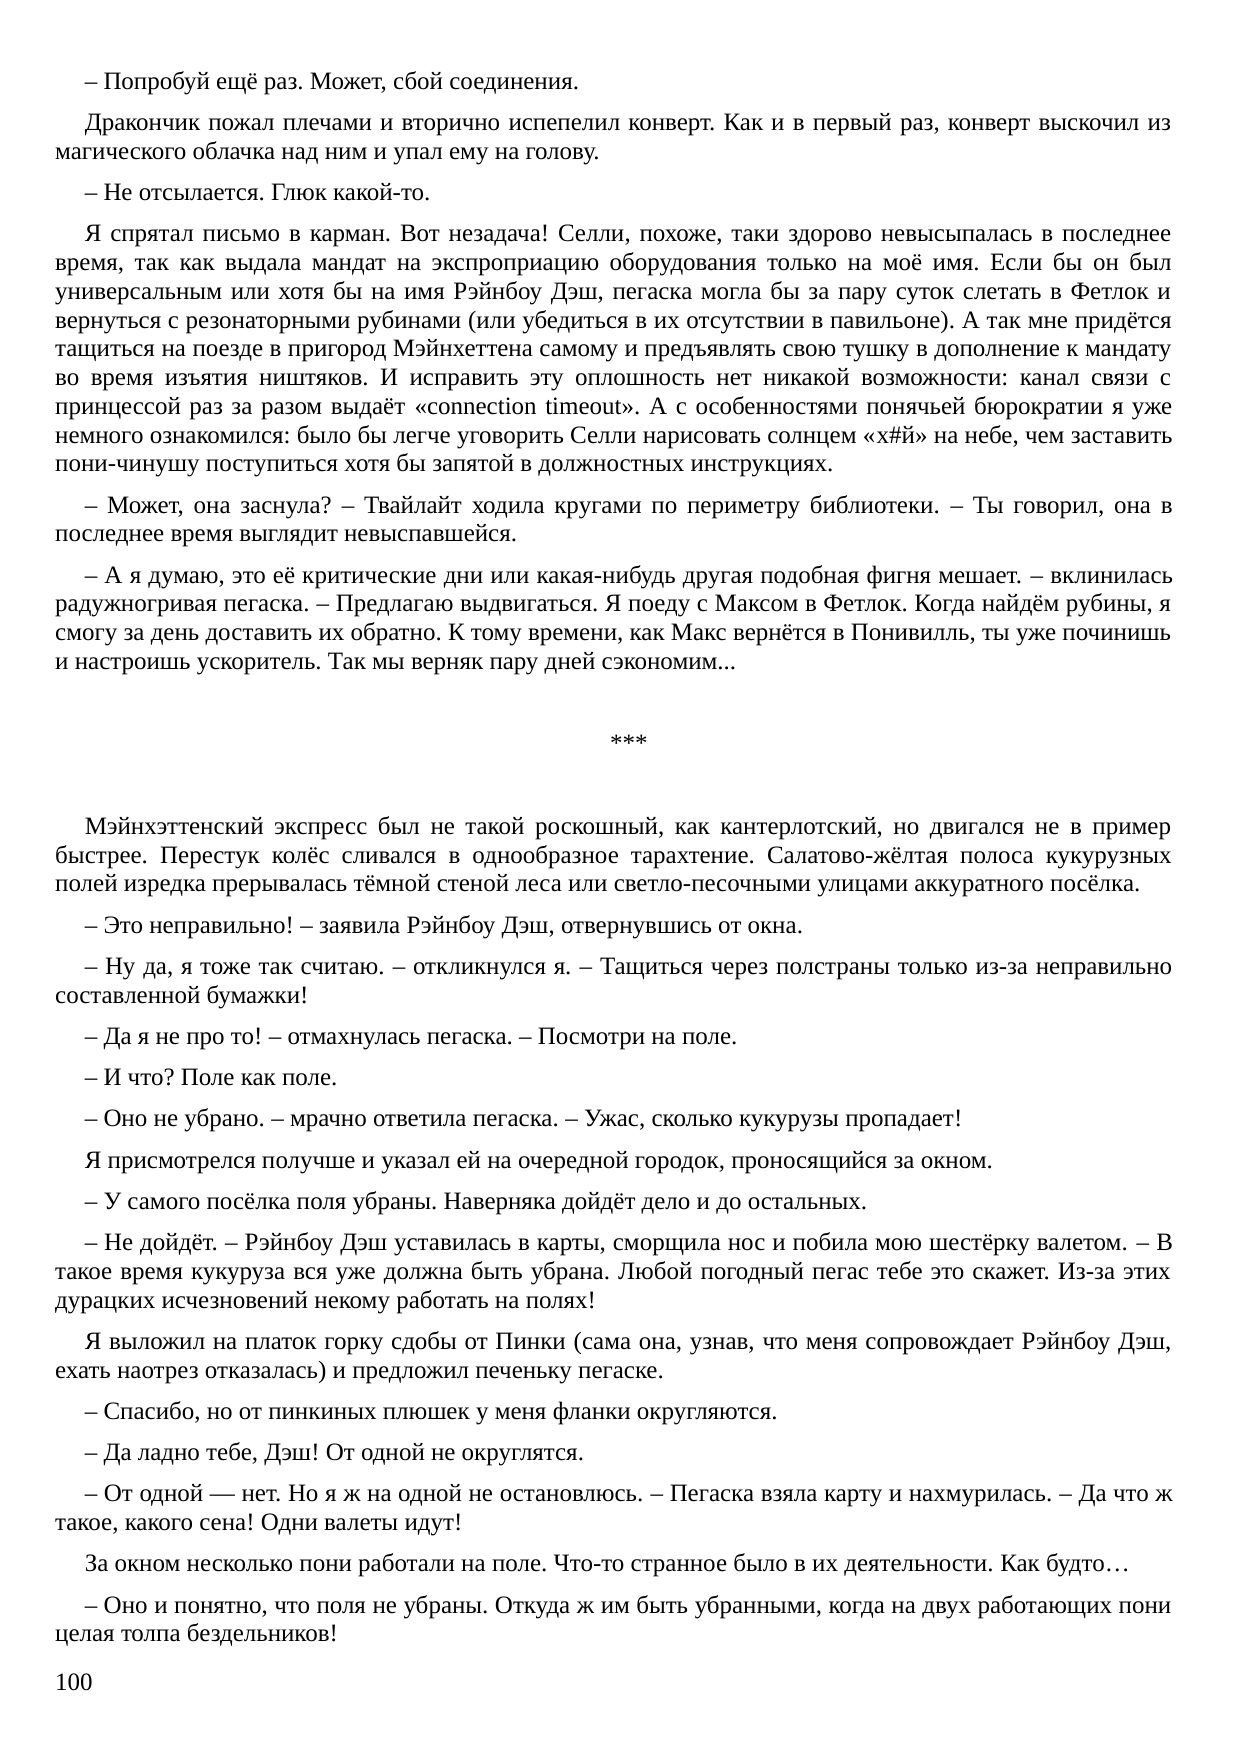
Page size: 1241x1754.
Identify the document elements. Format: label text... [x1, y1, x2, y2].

text – Попробуй ещё раз. Может, сбой соединения. [55, 66, 1173, 95]
text Дракончик пожал плечами и вторично испепелил конверт. Как и в первый раз, конверт выскочил из магического облачка над ним и упал ему на голову. [55, 107, 1173, 165]
text – У самого посёлка поля убраны. Наверняка дойдёт дело и до остальных. [55, 1186, 1173, 1215]
text – А я думаю, это её критические дни или какая-нибудь другая подобная фигня мешает. – вклинилась радужногривая пегаска. – Предлагаю выдвигаться. Я поеду с Максом в Фетлок. Когда найдём рубины, я смогу за день доставить их обратно. К тому времени, как Макс вернётся в Понивилль, ты уже починишь и настроишь ускоритель. Так мы верняк пару дней сэкономим... [55, 560, 1173, 675]
text – Оно и понятно, что поля не убраны. Откуда ж им быть убранными, когда на двух работающих пони целая толпа бездельников! [55, 1590, 1173, 1647]
text – Спасибо, но от пинкиных плюшек у меня фланки округляются. [55, 1396, 1173, 1425]
text Я спрятал письмо в карман. Вот незадача! Селли, похоже, таки здорово невысыпалась в последнее время, так как выдала мандат на экспроприацию оборудования только на моё имя. Если бы он был универсальным или хотя бы на имя Рэйнбоу Дэш, пегаска могла бы за пару суток слетать в Фетлок и вернуться с резонаторными рубинами (или убедиться в их отсутствии в павильоне). А так мне придётся тащиться на поезде в пригород Мэйнхеттена самому и предъявлять свою тушку в дополнение к мандату во время изъятия ништяков. И исправить эту оплошность нет никакой возможности: канал связи с принцессой раз за разом выдаёт «connection timeout». А с особенностями понячьей бюрократии я уже немного ознакомился: было бы легче уговорить Селли нарисовать солнцем «х#й» на небе, чем заставить пони-чинушу поступиться хотя бы запятой в должностных инструкциях. [55, 218, 1173, 477]
text – Да ладно тебе, Дэш! От одной не округлятся. [55, 1437, 1173, 1466]
text – Не дойдёт. – Рэйнбоу Дэш уставилась в карты, сморщила нос и побила мою шестёрку валетом. – В такое время кукуруза вся уже должна быть убрана. Любой погодный пегас тебе это скажет. Из-за этих дурацких исчезновений некому работать на полях! [55, 1227, 1173, 1313]
text *** [55, 728, 1173, 757]
text Я выложил на платок горку сдобы от Пинки (сама она, узнав, что меня сопровождает Рэйнбоу Дэш, ехать наотрез отказалась) и предложил печеньку пегаске. [55, 1326, 1173, 1383]
text Я присмотрелся получше и указал ей на очередной городок, проносящийся за окном. [55, 1145, 1173, 1173]
text – Ну да, я тоже так считаю. – откликнулся я. – Тащиться через полстраны только из-за неправильно составленной бумажки! [55, 951, 1173, 1008]
text – И что? Поле как поле. [55, 1062, 1173, 1091]
text – Да я не про то! – отмахнулась пегаска. – Посмотри на поле. [55, 1021, 1173, 1050]
text – Может, она заснула? – Твайлайт ходила кругами по периметру библиотеки. – Ты говорил, она в последнее время выглядит невыспавшейся. [55, 490, 1173, 547]
text – Это неправильно! – заявила Рэйнбоу Дэш, отвернувшись от окна. [55, 910, 1173, 938]
text – Оно не убрано. – мрачно ответила пегаска. – Ужас, сколько кукурузы пропадает! [55, 1103, 1173, 1132]
text – Не отсылается. Глюк какой-то. [55, 177, 1173, 206]
text Мэйнхэттенский экспресс был не такой роскошный, как кантерлотский, но двигался не в пример быстрее. Перестук колёс сливался в однообразное тарахтение. Салатово-жёлтая полоса кукурузных полей изредка прерывалась тёмной стеной леса или светло-песочными улицами аккуратного посёлка. [55, 811, 1173, 897]
text За окном несколько пони работали на поле. Что-то странное было в их деятельности. Как будто… [55, 1548, 1173, 1577]
text – От одной — нет. Но я ж на одной не остановлюсь. – Пегаска взяла карту и нахмурилась. – Да что ж такое, какого сена! Одни валеты идут! [55, 1478, 1173, 1536]
